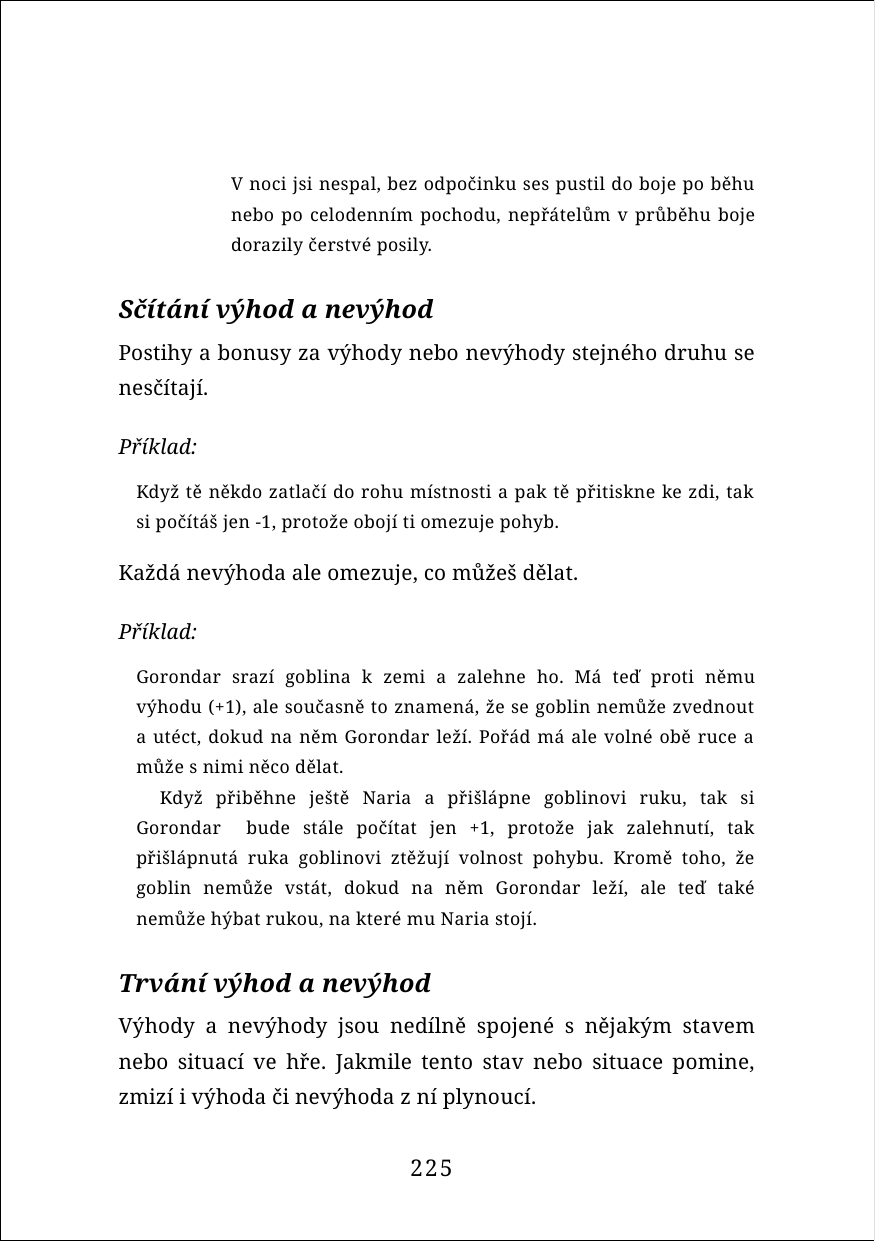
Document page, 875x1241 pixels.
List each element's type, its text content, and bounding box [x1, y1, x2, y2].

text Postihy a bonusy za výhody nebo nevýhody stejného druhu se nesčítají. [118, 338, 756, 402]
text Výhody a nevýhody jsou nedílně spojené s nějakým stavem nebo situací ve hře. Jakmile tento stav nebo situace pomine, zmizí i výhoda či nevýhoda z ní plynoucí. [118, 1011, 756, 1111]
subtitle Sčítání výhod a nevýhod [118, 292, 756, 326]
text Když tě někdo zatlačí do rohu místnosti a pak tě přitiskne ke zdi, tak si počítáš jen -1, protože obojí ti omezuje pohyb. [136, 480, 756, 534]
list V noci jsi nespal, bez odpočinku ses pustil do boje po běhu nebo po celodenním pochodu, nepřátelům v průběhu boje dorazily čerstvé posily. [193, 172, 756, 256]
text Gorondar srazí goblina k zemi a zalehne ho. Má teď proti němu výhodu (+1), ale současně to znamená, že se goblin nemůže zvednout a utéct, dokud na něm Gorondar leží. Pořád má ale volné obě ruce a může s nimi něco dělat. Když přiběhne ještě Naria a přišlápne goblinovi ruku, tak si Gorondar bude stále počítat jen +1, protože jak zalehnutí, tak přišlápnutá ruka goblinovi ztěžují volnost pohybu. Kromě toho, že goblin nemůže vstát, dokud na něm Gorondar leží, ale teď také nemůže hýbat rukou, na které mu Naria stojí. [136, 664, 756, 930]
text Příklad: [118, 432, 756, 461]
subtitle Trvání výhod a nevýhod [118, 966, 756, 1000]
text Každá nevýhoda ale omezuje, co můžeš dělat. [118, 558, 756, 586]
text Příklad: [118, 617, 756, 645]
